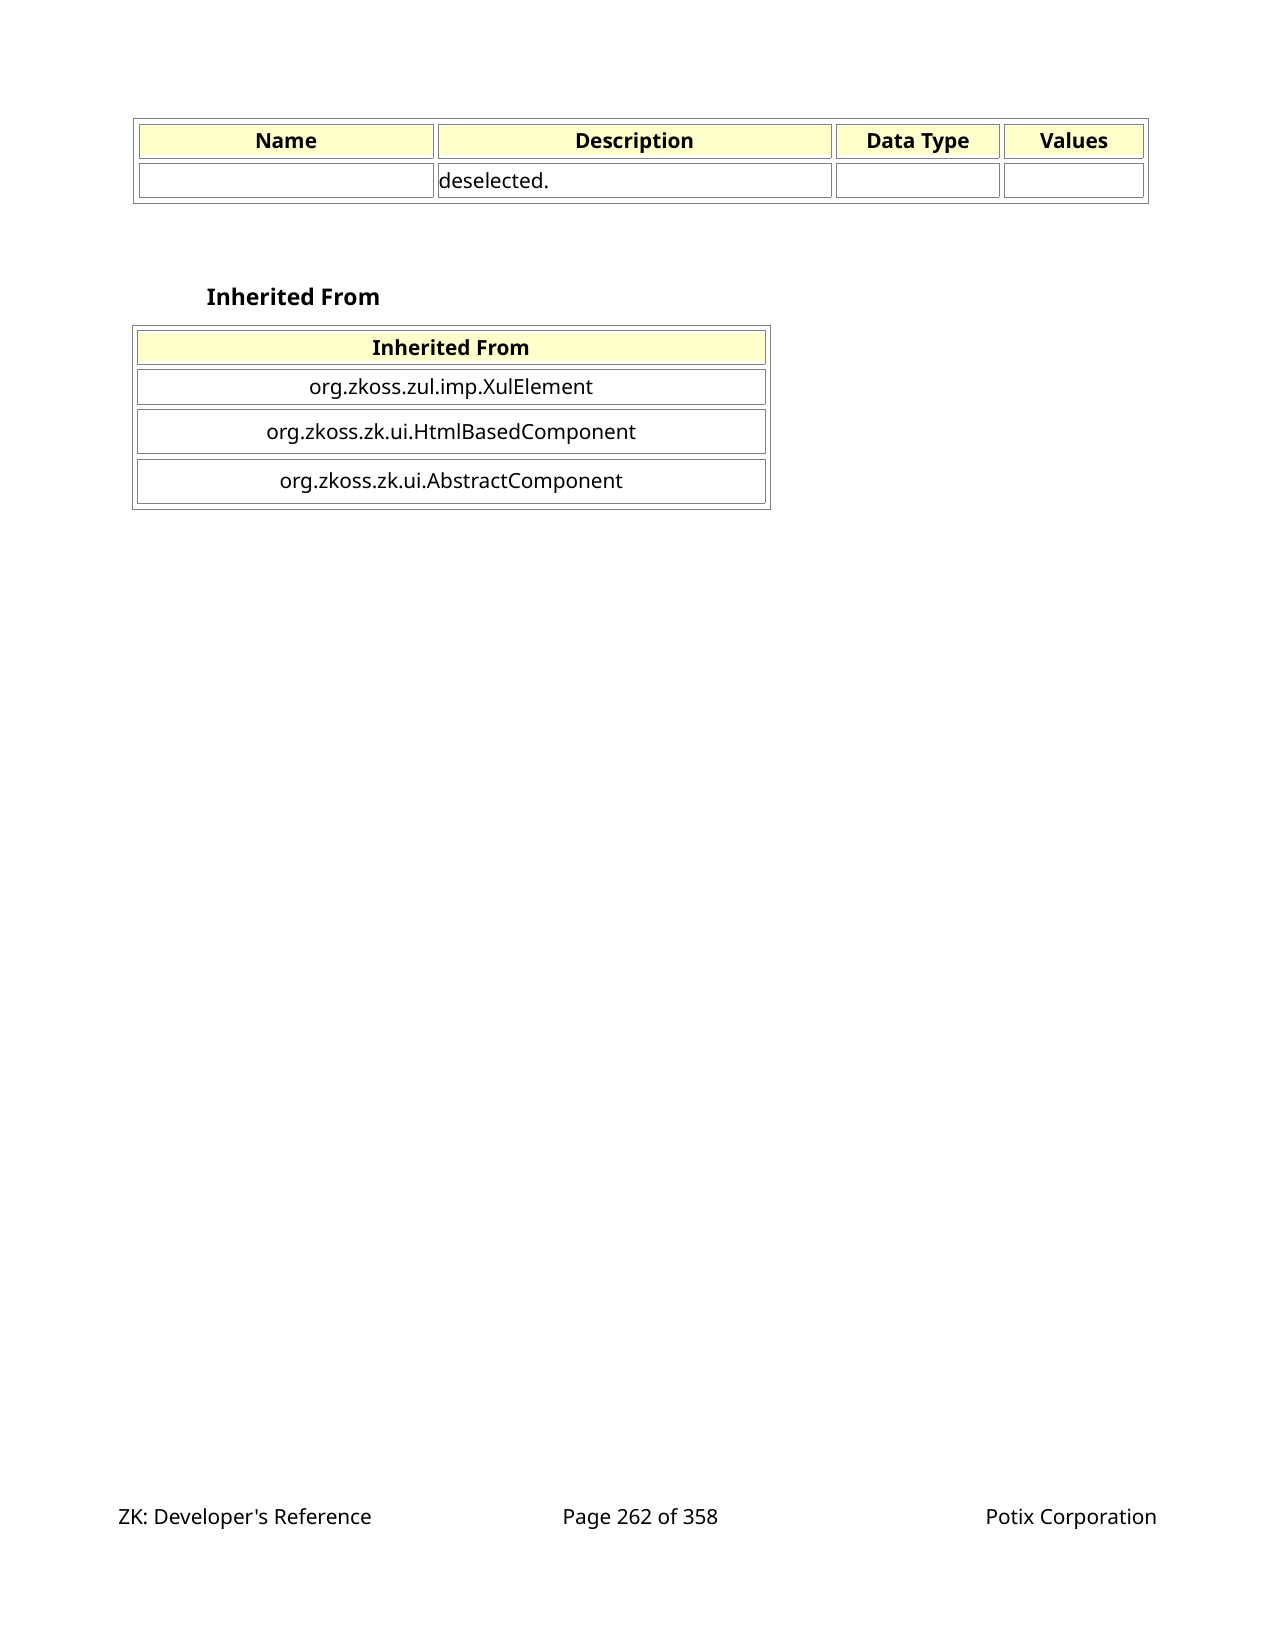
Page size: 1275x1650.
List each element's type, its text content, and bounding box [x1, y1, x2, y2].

table_cell [834, 158, 1002, 197]
table_cell org.zkoss.zul.imp.XulElement [134, 364, 768, 403]
table_cell [1005, 164, 1143, 197]
table_cell org.zkoss.zk.ui.AbstractComponent [134, 453, 768, 503]
table_header Description [435, 119, 833, 158]
table_header Inherited From [134, 326, 768, 364]
table_header Data Type [834, 119, 1002, 158]
table_header Values [1002, 119, 1146, 158]
table_cell deselected. [435, 158, 833, 197]
table_header Name [136, 119, 435, 158]
subtitle Inherited From [207, 281, 1157, 312]
table_cell org.zkoss.zk.ui.HtmlBasedComponent [134, 404, 768, 453]
table_cell [1002, 158, 1146, 197]
table_cell [136, 158, 435, 197]
